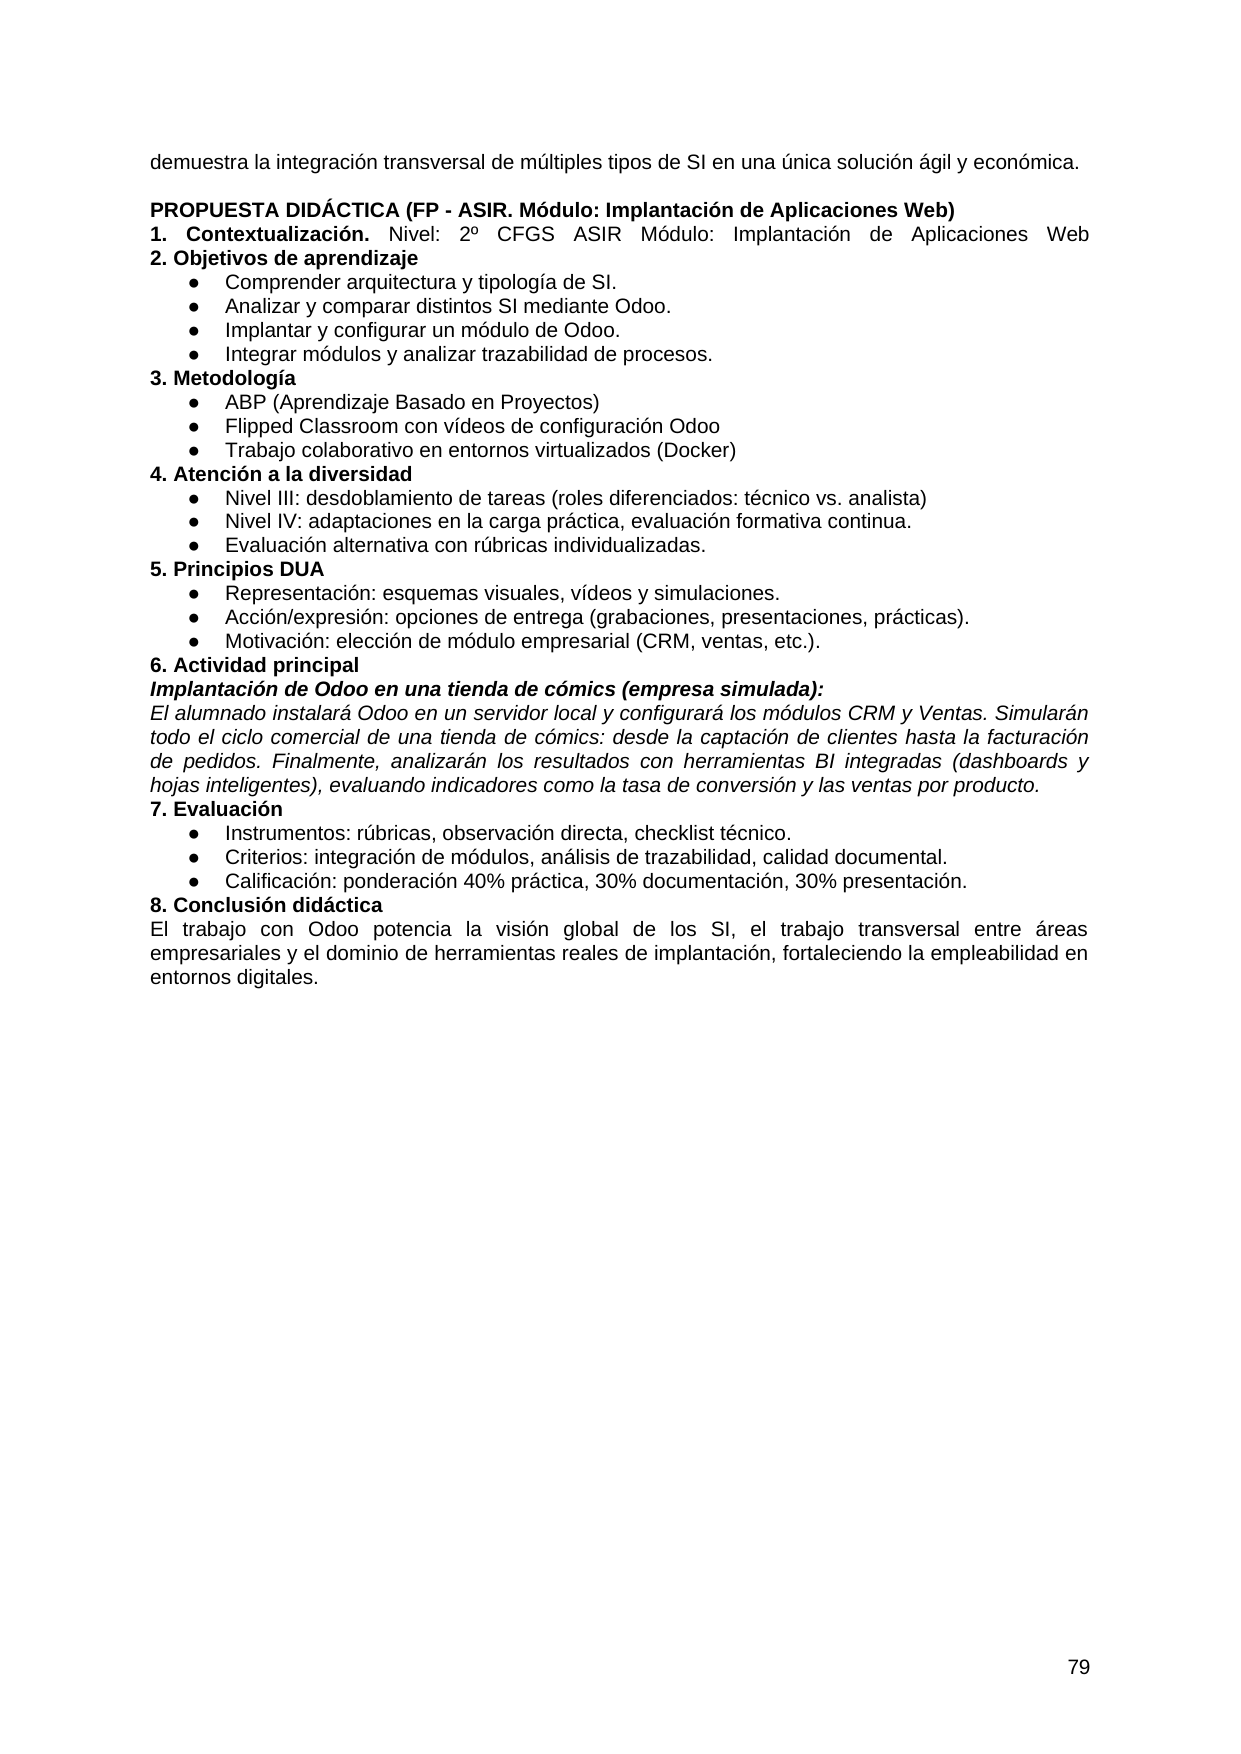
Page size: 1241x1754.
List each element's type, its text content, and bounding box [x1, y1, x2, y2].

list Nivel III: desdoblamiento de tareas (roles diferenciados: técnico vs. analista) [187, 485, 1090, 509]
text El trabajo con Odoo potencia la visión global de los SI, el trabajo transversal entre áreas empresariales y el dominio de herramientas reales de implantación, fortaleciendo la empleabilidad en entornos digitales. [150, 917, 1090, 988]
subtitle 8. Conclusión didáctica [150, 893, 1090, 917]
text El alumnado instalará Odoo en un servidor local y configurará los módulos CRM y Ventas. Simularán todo el ciclo comercial de una tienda de cómics: desde la captación de clientes hasta la facturación de pedidos. Finalmente, analizarán los resultados con herramientas BI integradas (dashboards y hojas inteligentes), evaluando indicadores como la tasa de conversión y las ventas por producto. [150, 701, 1090, 797]
list Nivel IV: adaptaciones en la carga práctica, evaluación formativa continua. [187, 509, 1090, 533]
list Instrumentos: rúbricas, observación directa, checklist técnico. [187, 821, 1090, 845]
list Comprender arquitectura y tipología de SI. [187, 270, 1090, 294]
subtitle PROPUESTA DIDÁCTICA (FP - ASIR. Módulo: Implantación de Aplicaciones Web) [150, 198, 1090, 222]
subtitle 5. Principios DUA [150, 557, 1090, 581]
list ABP (Aprendizaje Basado en Proyectos) [187, 389, 1090, 413]
list Trabajo colaborativo en entornos virtualizados (Docker) [187, 437, 1090, 461]
list Representación: esquemas visuales, vídeos y simulaciones. [187, 581, 1090, 605]
list Calificación: ponderación 40% práctica, 30% documentación, 30% presentación. [187, 869, 1090, 893]
list Analizar y comparar distintos SI mediante Odoo. [187, 294, 1090, 318]
list Motivación: elección de módulo empresarial (CRM, ventas, etc.). [187, 629, 1090, 653]
subtitle 3. Metodología [150, 366, 1090, 389]
subtitle 6. Actividad principal [150, 653, 1090, 677]
list Flipped Classroom con vídeos de configuración Odoo [187, 413, 1090, 437]
list Criterios: integración de módulos, análisis de trazabilidad, calidad documental. [187, 845, 1090, 869]
text demuestra la integración transversal de múltiples tipos de SI en una única solución ágil y económica. [150, 150, 1090, 174]
text 1. Contextualización. Nivel: 2º CFGS ASIR Módulo: Implantación de Aplicaciones Web 2. Objetivos de aprendizaje [150, 222, 1090, 270]
list Implantar y configurar un módulo de Odoo. [187, 318, 1090, 342]
subtitle 7. Evaluación [150, 797, 1090, 821]
list Integrar módulos y analizar trazabilidad de procesos. [187, 342, 1090, 366]
list Acción/expresión: opciones de entrega (grabaciones, presentaciones, prácticas). [187, 605, 1090, 629]
list Evaluación alternativa con rúbricas individualizadas. [187, 533, 1090, 557]
subtitle 4. Atención a la diversidad [150, 461, 1090, 485]
text Implantación de Odoo en una tienda de cómics (empresa simulada): [150, 677, 1090, 701]
